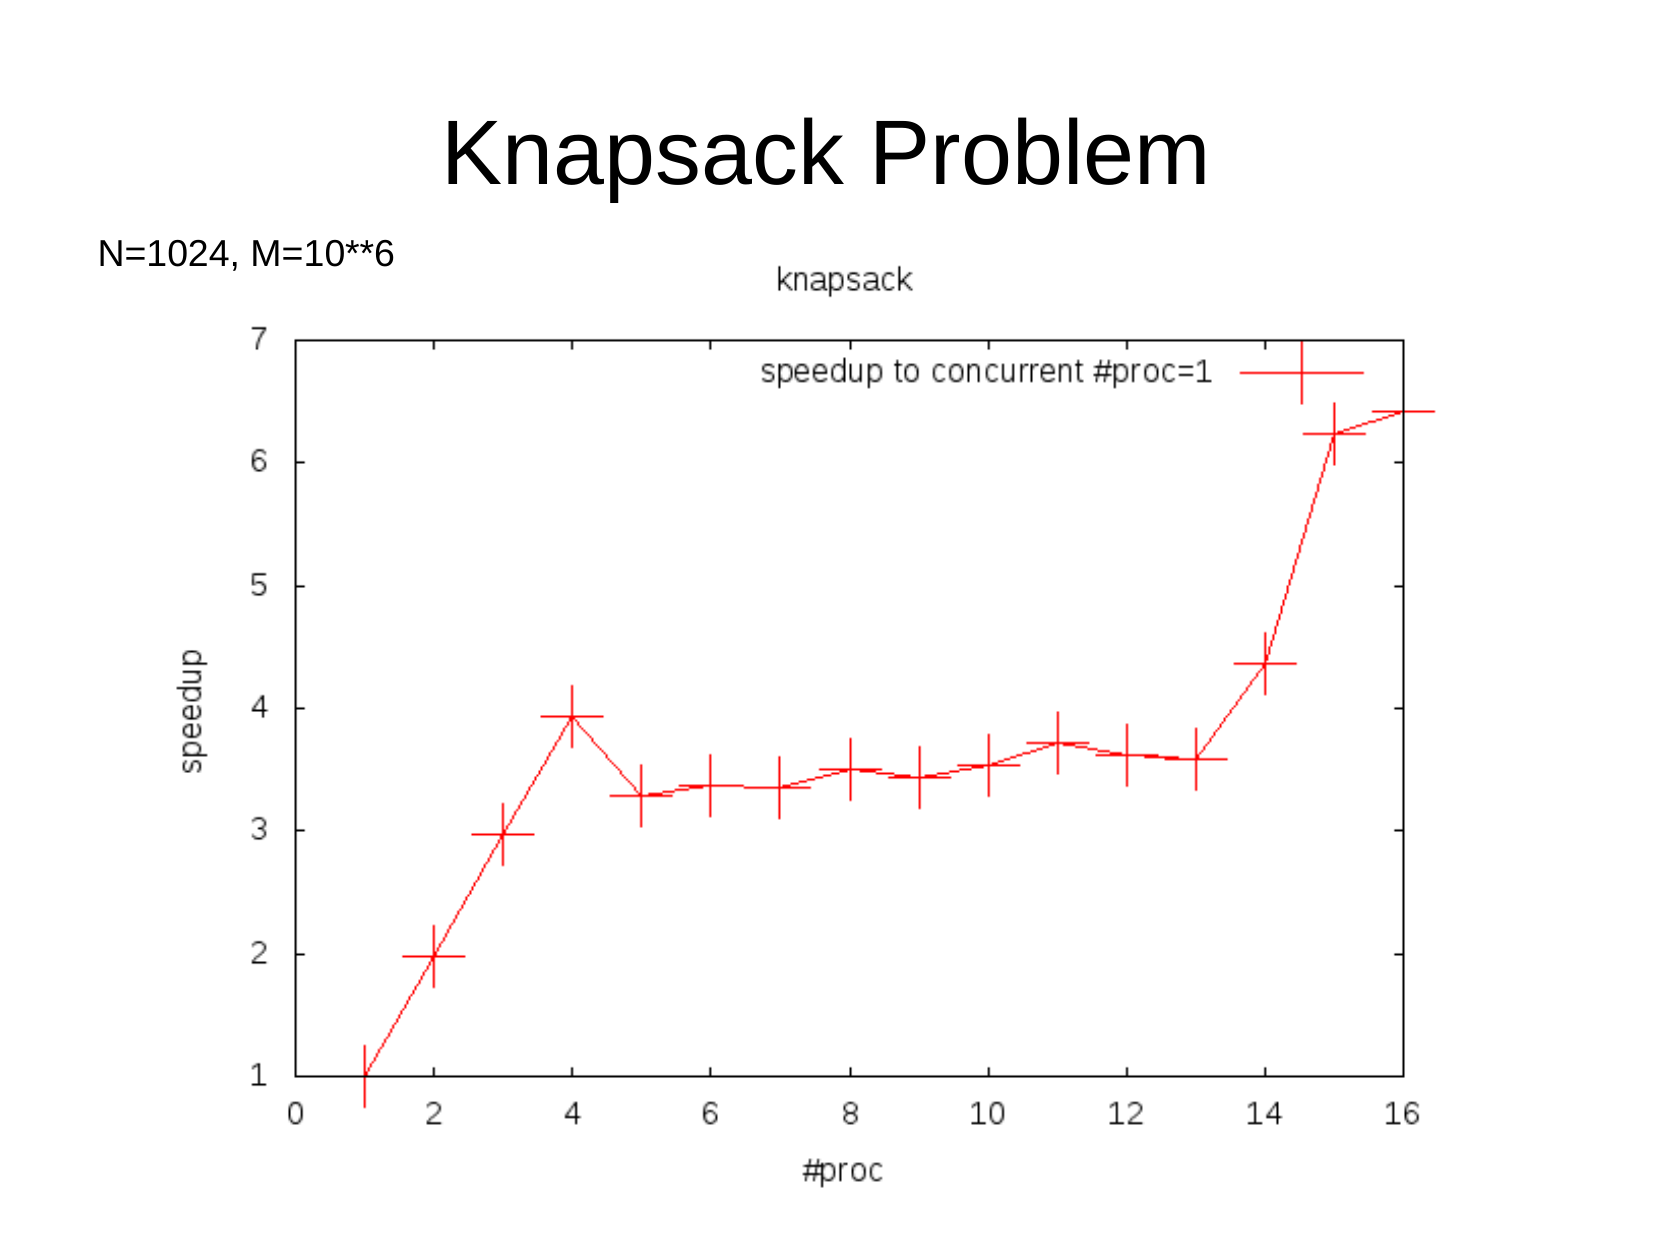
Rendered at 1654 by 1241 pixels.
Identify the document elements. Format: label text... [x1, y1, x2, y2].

text_box N=1024, M=10**6 [82, 225, 410, 282]
picture [165, 224, 1466, 1201]
title Knapsack Problem [82, 49, 1571, 257]
